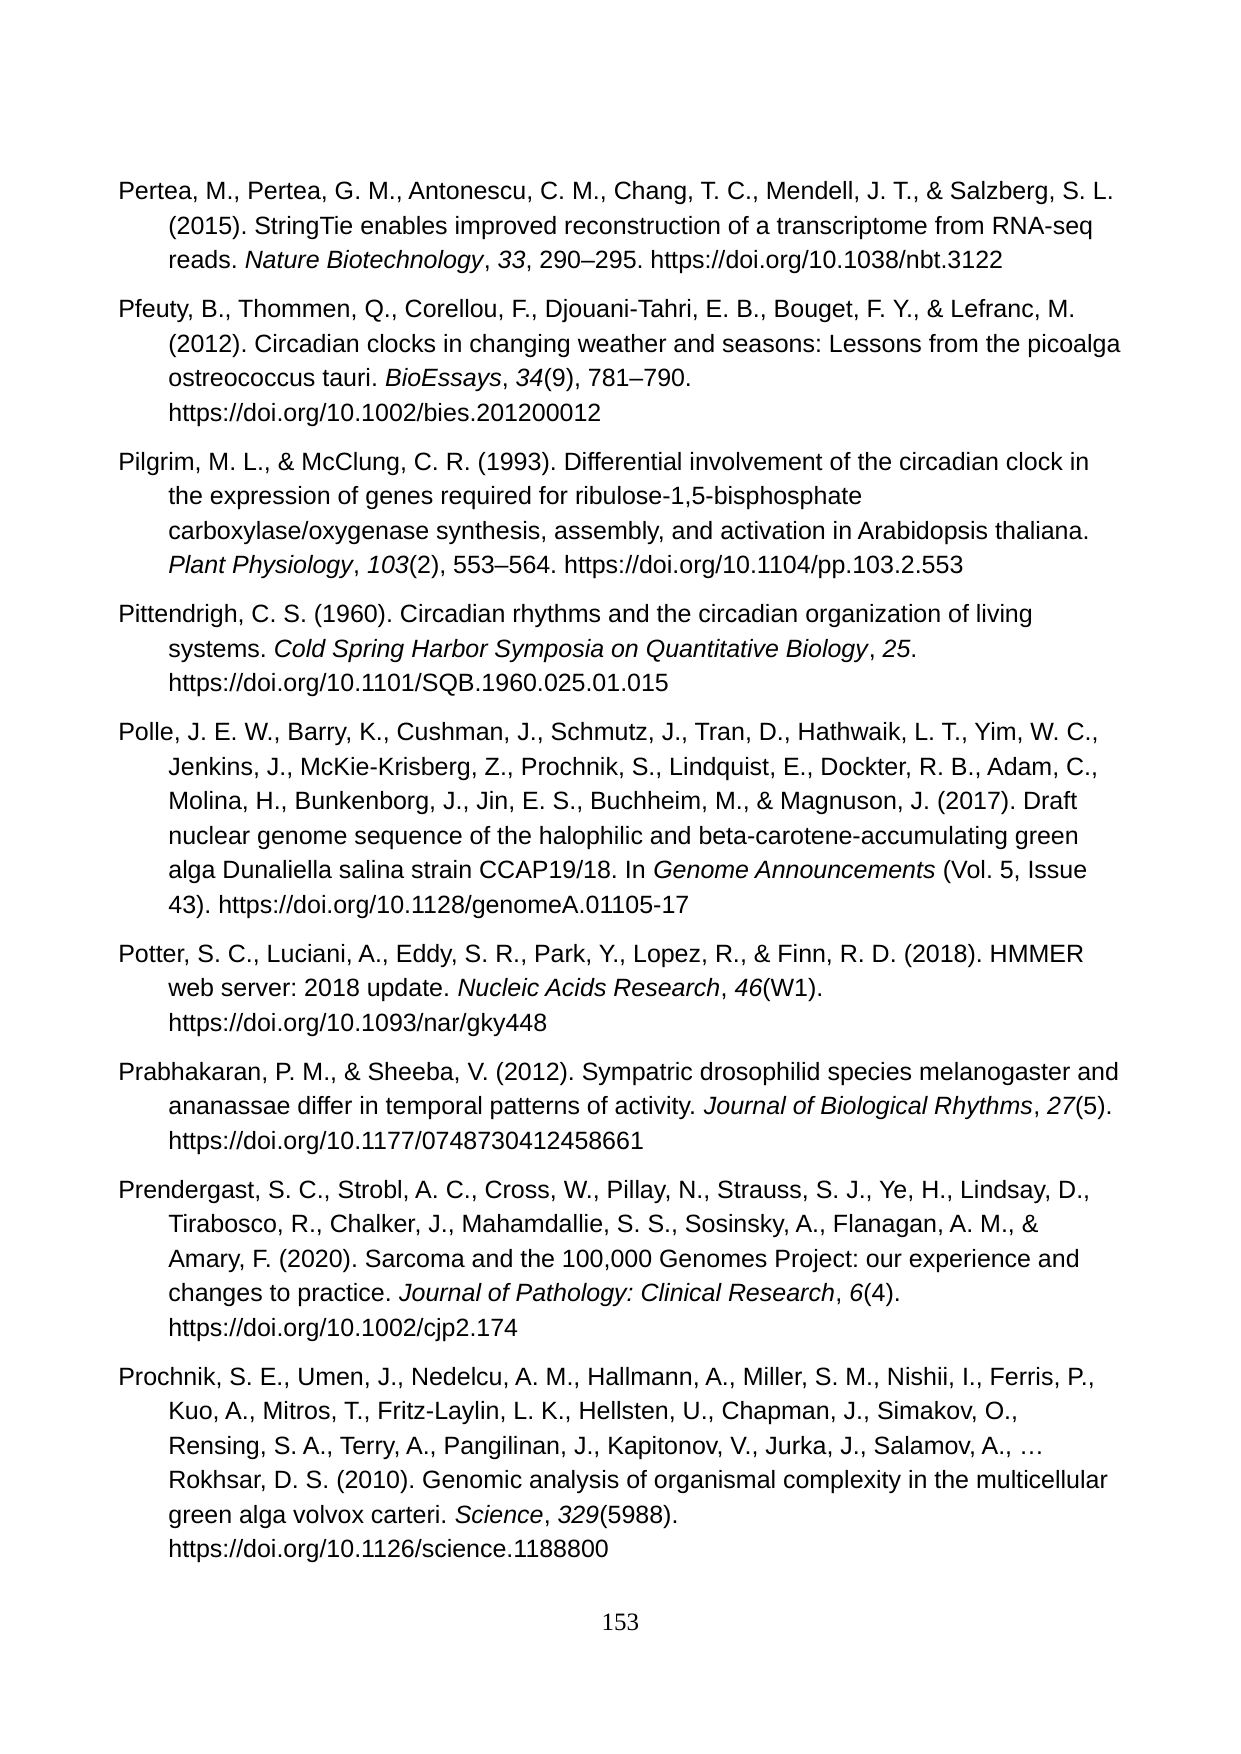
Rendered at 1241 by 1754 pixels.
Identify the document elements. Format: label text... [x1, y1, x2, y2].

text Pilgrim, M. L., & McClung, C. R. (1993). Differential involvement of the circadian clock in the expression of genes required for ribulose-1,5-bisphosphate carboxylase/oxygenase synthesis, assembly, and activation in Arabidopsis thaliana. Plant Physiology, 103(2), 553–564. https://doi.org/10.1104/pp.103.2.553 [118, 447, 1122, 579]
text Pertea, M., Pertea, G. M., Antonescu, C. M., Chang, T. C., Mendell, J. T., & Salzberg, S. L. (2015). StringTie enables improved reconstruction of a transcriptome from RNA-seq reads. Nature Biotechnology, 33, 290–295. https://doi.org/10.1038/nbt.3122 [118, 176, 1122, 274]
text Polle, J. E. W., Barry, K., Cushman, J., Schmutz, J., Tran, D., Hathwaik, L. T., Yim, W. C., Jenkins, J., McKie-Krisberg, Z., Prochnik, S., Lindquist, E., Dockter, R. B., Adam, C., Molina, H., Bunkenborg, J., Jin, E. S., Buchheim, M., & Magnuson, J. (2017). Draft nuclear genome sequence of the halophilic and beta-carotene-accumulating green alga Dunaliella salina strain CCAP19/18. In Genome Announcements (Vol. 5, Issue 43). https://doi.org/10.1128/genomeA.01105-17 [118, 717, 1122, 918]
text Prochnik, S. E., Umen, J., Nedelcu, A. M., Hallmann, A., Miller, S. M., Nishii, I., Ferris, P., Kuo, A., Mitros, T., Fritz-Laylin, L. K., Hellsten, U., Chapman, J., Simakov, O., Rensing, S. A., Terry, A., Pangilinan, J., Kapitonov, V., Jurka, J., Salamov, A., … Rokhsar, D. S. (2010). Genomic analysis of organismal complexity in the multicellular green alga volvox carteri. Science, 329(5988). https://doi.org/10.1126/science.1188800 [118, 1362, 1122, 1563]
text Pfeuty, B., Thommen, Q., Corellou, F., Djouani-Tahri, E. B., Bouget, F. Y., & Lefranc, M. (2012). Circadian clocks in changing weather and seasons: Lessons from the picoalga ostreococcus tauri. BioEssays, 34(9), 781–790. https://doi.org/10.1002/bies.201200012 [118, 294, 1122, 427]
text Potter, S. C., Luciani, A., Eddy, S. R., Park, Y., Lopez, R., & Finn, R. D. (2018). HMMER web server: 2018 update. Nucleic Acids Research, 46(W1). https://doi.org/10.1093/nar/gky448 [118, 939, 1122, 1037]
text Pittendrigh, C. S. (1960). Circadian rhythms and the circadian organization of living systems. Cold Spring Harbor Symposia on Quantitative Biology, 25. https://doi.org/10.1101/SQB.1960.025.01.015 [118, 599, 1122, 697]
text Prendergast, S. C., Strobl, A. C., Cross, W., Pillay, N., Strauss, S. J., Ye, H., Lindsay, D., Tirabosco, R., Chalker, J., Mahamdallie, S. S., Sosinsky, A., Flanagan, A. M., & Amary, F. (2020). Sarcoma and the 100,000 Genomes Project: our experience and changes to practice. Journal of Pathology: Clinical Research, 6(4). https://doi.org/10.1002/cjp2.174 [118, 1175, 1122, 1342]
text Prabhakaran, P. M., & Sheeba, V. (2012). Sympatric drosophilid species melanogaster and ananassae differ in temporal patterns of activity. Journal of Biological Rhythms, 27(5). https://doi.org/10.1177/0748730412458661 [118, 1057, 1122, 1154]
